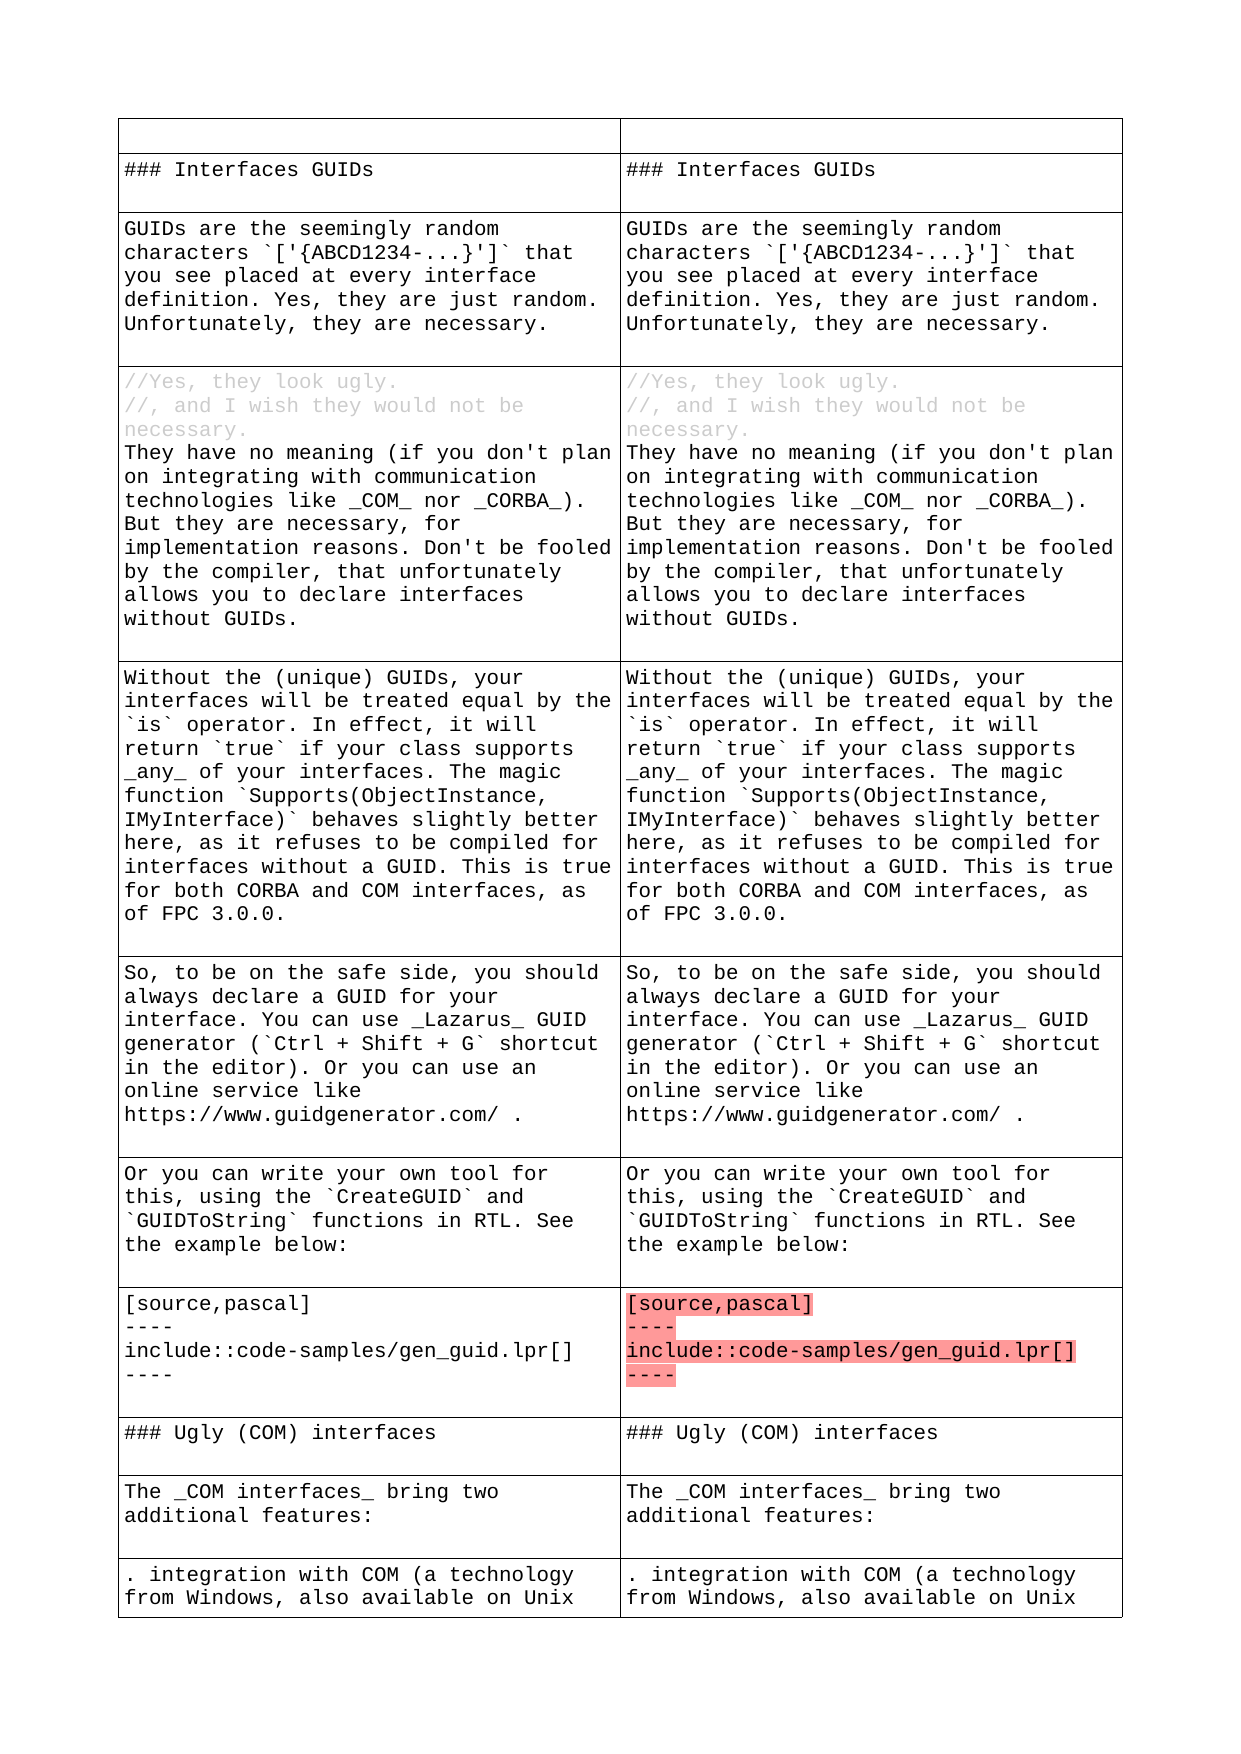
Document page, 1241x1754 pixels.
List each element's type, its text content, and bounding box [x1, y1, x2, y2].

table_cell ### Ugly (COM) interfaces [621, 1418, 1122, 1475]
table_cell Or you can write your own tool for this, using the `CreateGUID` and `GUIDToString` functions in RTL. See the example below: [621, 1158, 1122, 1287]
table_cell ### Ugly (COM) interfaces [119, 1418, 620, 1475]
table_cell Without the (unique) GUIDs, your interfaces will be treated equal by the `is` operator. In effect, it will return `true` if your class supports _any_ of your interfaces. The magic function `Supports(ObjectInstance, IMyInterface)` behaves slightly better here, as it refuses to be compiled for interfaces without a GUID. This is true for both CORBA and COM interfaces, as of FPC 3.0.0. [621, 662, 1122, 956]
table_cell Without the (unique) GUIDs, your interfaces will be treated equal by the `is` operator. In effect, it will return `true` if your class supports _any_ of your interfaces. The magic function `Supports(ObjectInstance, IMyInterface)` behaves slightly better here, as it refuses to be compiled for interfaces without a GUID. This is true for both CORBA and COM interfaces, as of FPC 3.0.0. [119, 662, 620, 956]
table_cell The _COM interfaces_ bring two additional features: [621, 1476, 1122, 1558]
table_cell So, to be on the safe side, you should always declare a GUID for your interface. You can use _Lazarus_ GUID generator (`Ctrl + Shift + G` shortcut in the editor). Or you can use an online service like https://www.guidgenerator.com/ . [119, 957, 620, 1157]
table_cell GUIDs are the seemingly random characters `['{ABCD1234-...}']` that you see placed at every interface definition. Yes, they are just random. Unfortunately, they are necessary. [621, 213, 1122, 366]
table_cell . integration with COM (a technology from Windows, also available on Unix [119, 1559, 620, 1617]
table_cell ### Interfaces GUIDs [621, 154, 1122, 212]
table_cell [source,pascal] ---- include::code-samples/gen_guid.lpr[] ---- [621, 1288, 1122, 1417]
table_cell The _COM interfaces_ bring two additional features: [119, 1476, 620, 1558]
table_cell //Yes, they look ugly. //, and I wish they would not be necessary. They have no meaning (if you don't plan on integrating with communication technologies like _COM_ nor _CORBA_). But they are necessary, for implementation reasons. Don't be fooled by the compiler, that unfortunately allows you to declare interfaces without GUIDs. [621, 367, 1122, 661]
table_cell Or you can write your own tool for this, using the `CreateGUID` and `GUIDToString` functions in RTL. See the example below: [119, 1158, 620, 1287]
table_cell //Yes, they look ugly. //, and I wish they would not be necessary. They have no meaning (if you don't plan on integrating with communication technologies like _COM_ nor _CORBA_). But they are necessary, for implementation reasons. Don't be fooled by the compiler, that unfortunately allows you to declare interfaces without GUIDs. [119, 367, 620, 661]
table_cell [source,pascal] ---- include::code-samples/gen_guid.lpr[] ---- [119, 1288, 620, 1417]
table_cell ### Interfaces GUIDs [119, 154, 620, 212]
table_cell . integration with COM (a technology from Windows, also available on Unix [621, 1559, 1122, 1617]
table_cell GUIDs are the seemingly random characters `['{ABCD1234-...}']` that you see placed at every interface definition. Yes, they are just random. Unfortunately, they are necessary. [119, 213, 620, 366]
table_cell So, to be on the safe side, you should always declare a GUID for your interface. You can use _Lazarus_ GUID generator (`Ctrl + Shift + G` shortcut in the editor). Or you can use an online service like https://www.guidgenerator.com/ . [621, 957, 1122, 1157]
